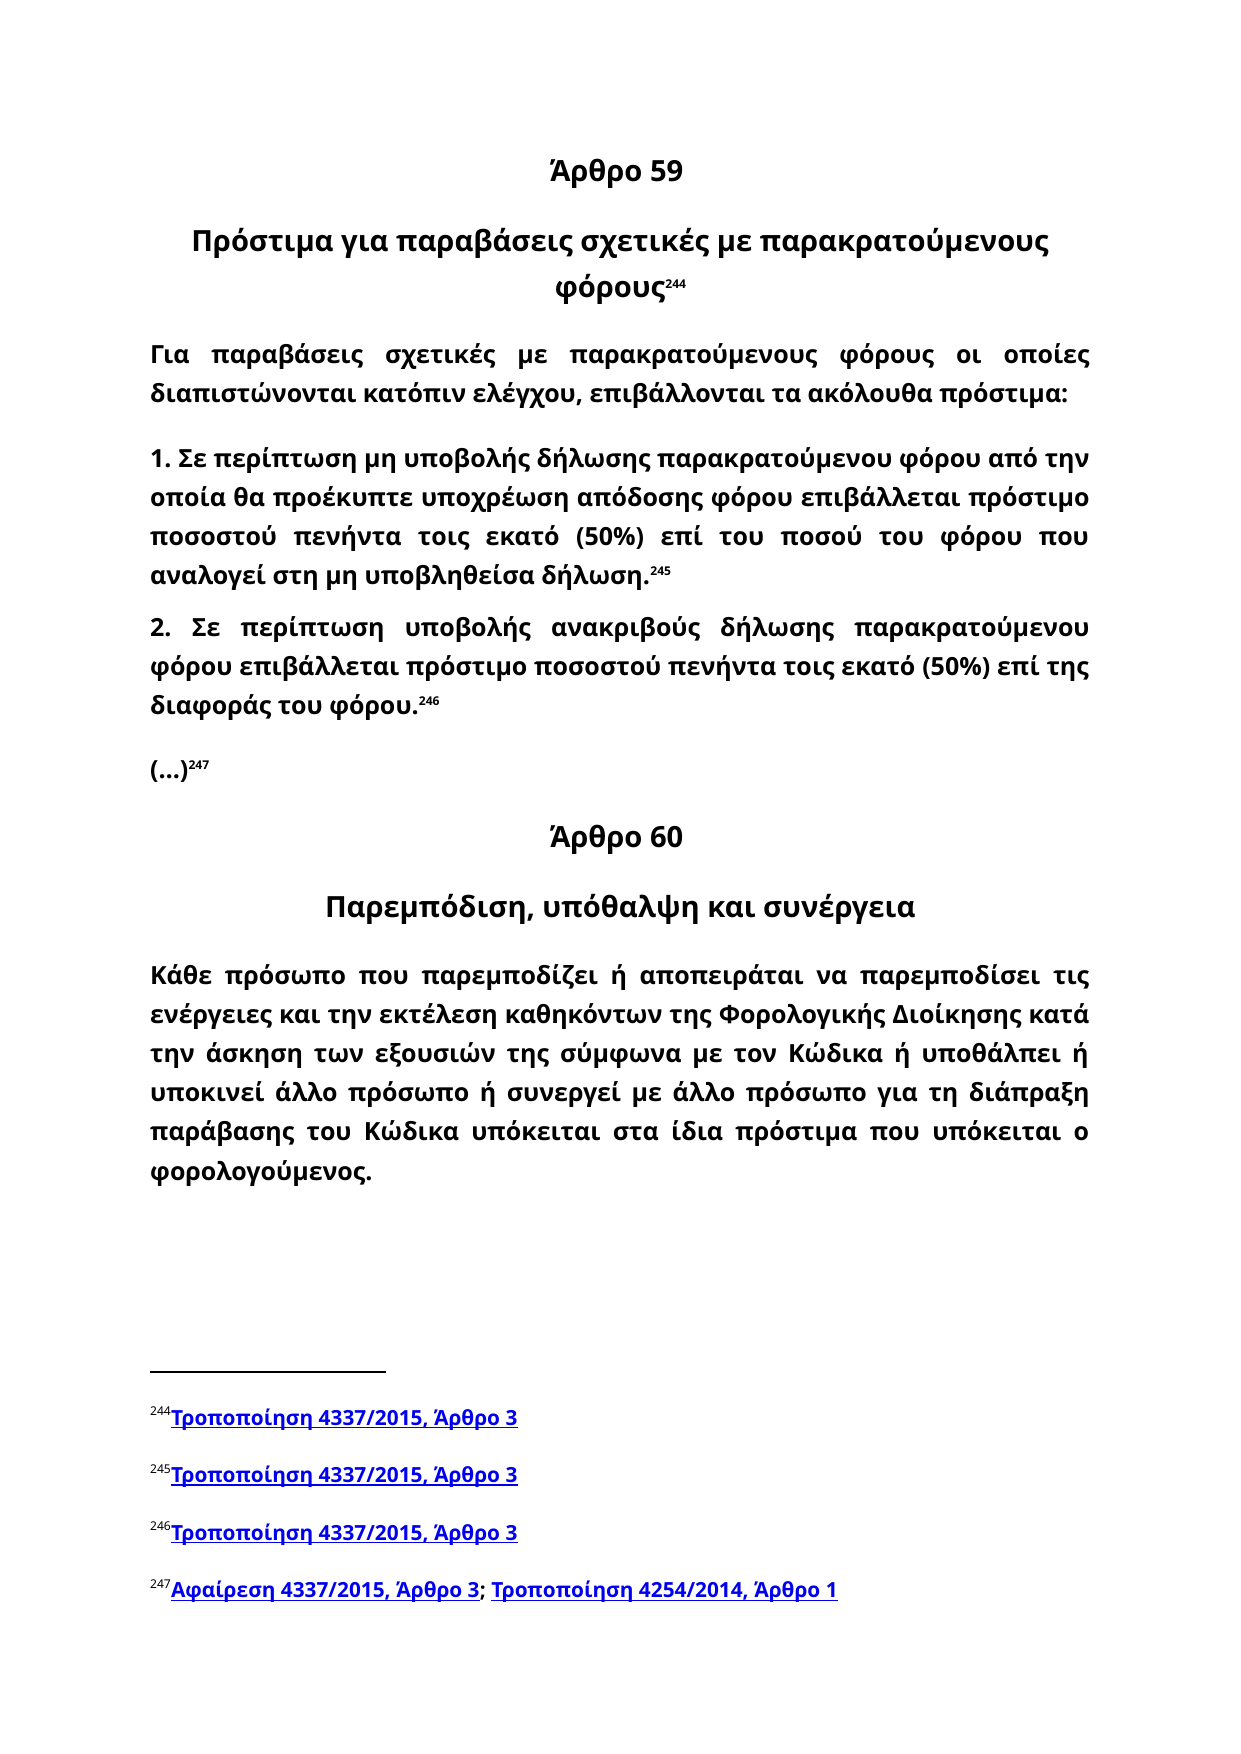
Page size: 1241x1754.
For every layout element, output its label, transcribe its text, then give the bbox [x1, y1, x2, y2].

text 1. Σε περίπτωση μη υποβολής δήλωσης παρακρατούμενου φόρου από την οποία θα προέκυπτε υποχρέωση απόδοσης φόρου επιβάλλεται πρόστιμο ποσοστού πενήντα τοις εκατό (50%) επί του ποσού του φόρου που αναλογεί στη μη υποβληθείσα δήλωση. [150, 440, 1090, 592]
text 2. Σε περίπτωση υποβολής ανακριβούς δήλωσης παρακρατούμενου φόρου επιβάλλεται πρόστιμο ποσοστού πενήντα τοις εκατό (50%) επί της διαφοράς του φόρου. [150, 609, 1090, 722]
text Αφαίρεση 4337/2015, Άρθρο 3; Τροποποίηση 4254/2014, Άρθρο 1 [150, 1576, 1090, 1604]
text Κάθε πρόσωπο που παρεμποδίζει ή αποπειράται να παρεμποδίσει τις ενέργειες και την εκτέλεση καθηκόντων της Φορολογικής Διοίκησης κατά την άσκηση των εξουσιών της σύμφωνα με τον Κώδικα ή υποθάλπει ή υποκινεί άλλο πρόσωπο ή συνεργεί με άλλο πρόσωπο για τη διάπραξη παράβασης του Κώδικα υπόκειται στα ίδια πρόστιμα που υπόκειται ο φορολογούμενος. [150, 957, 1090, 1187]
subtitle Παρεμπόδιση, υπόθαλψη και συνέργεια [150, 887, 1090, 926]
subtitle Πρόστιμα για παραβάσεις σχετικές με παρακρατούμενους φόρους [150, 221, 1090, 306]
text Τροποποίηση 4337/2015, Άρθρο 3 [150, 1518, 1090, 1546]
text Για παραβάσεις σχετικές με παρακρατούμενους φόρους οι οποίες διαπιστώνονται κατόπιν ελέγχου, επιβάλλονται τα ακόλουθα πρόστιμα: [150, 337, 1090, 410]
text Τροποποίηση 4337/2015, Άρθρο 3 [150, 1460, 1090, 1489]
text (…) [150, 752, 1090, 786]
subtitle Άρθρο 60 [150, 816, 1090, 856]
subtitle Άρθρο 59 [150, 150, 1090, 190]
text Τροποποίηση 4337/2015, Άρθρο 3 [150, 1403, 1090, 1431]
